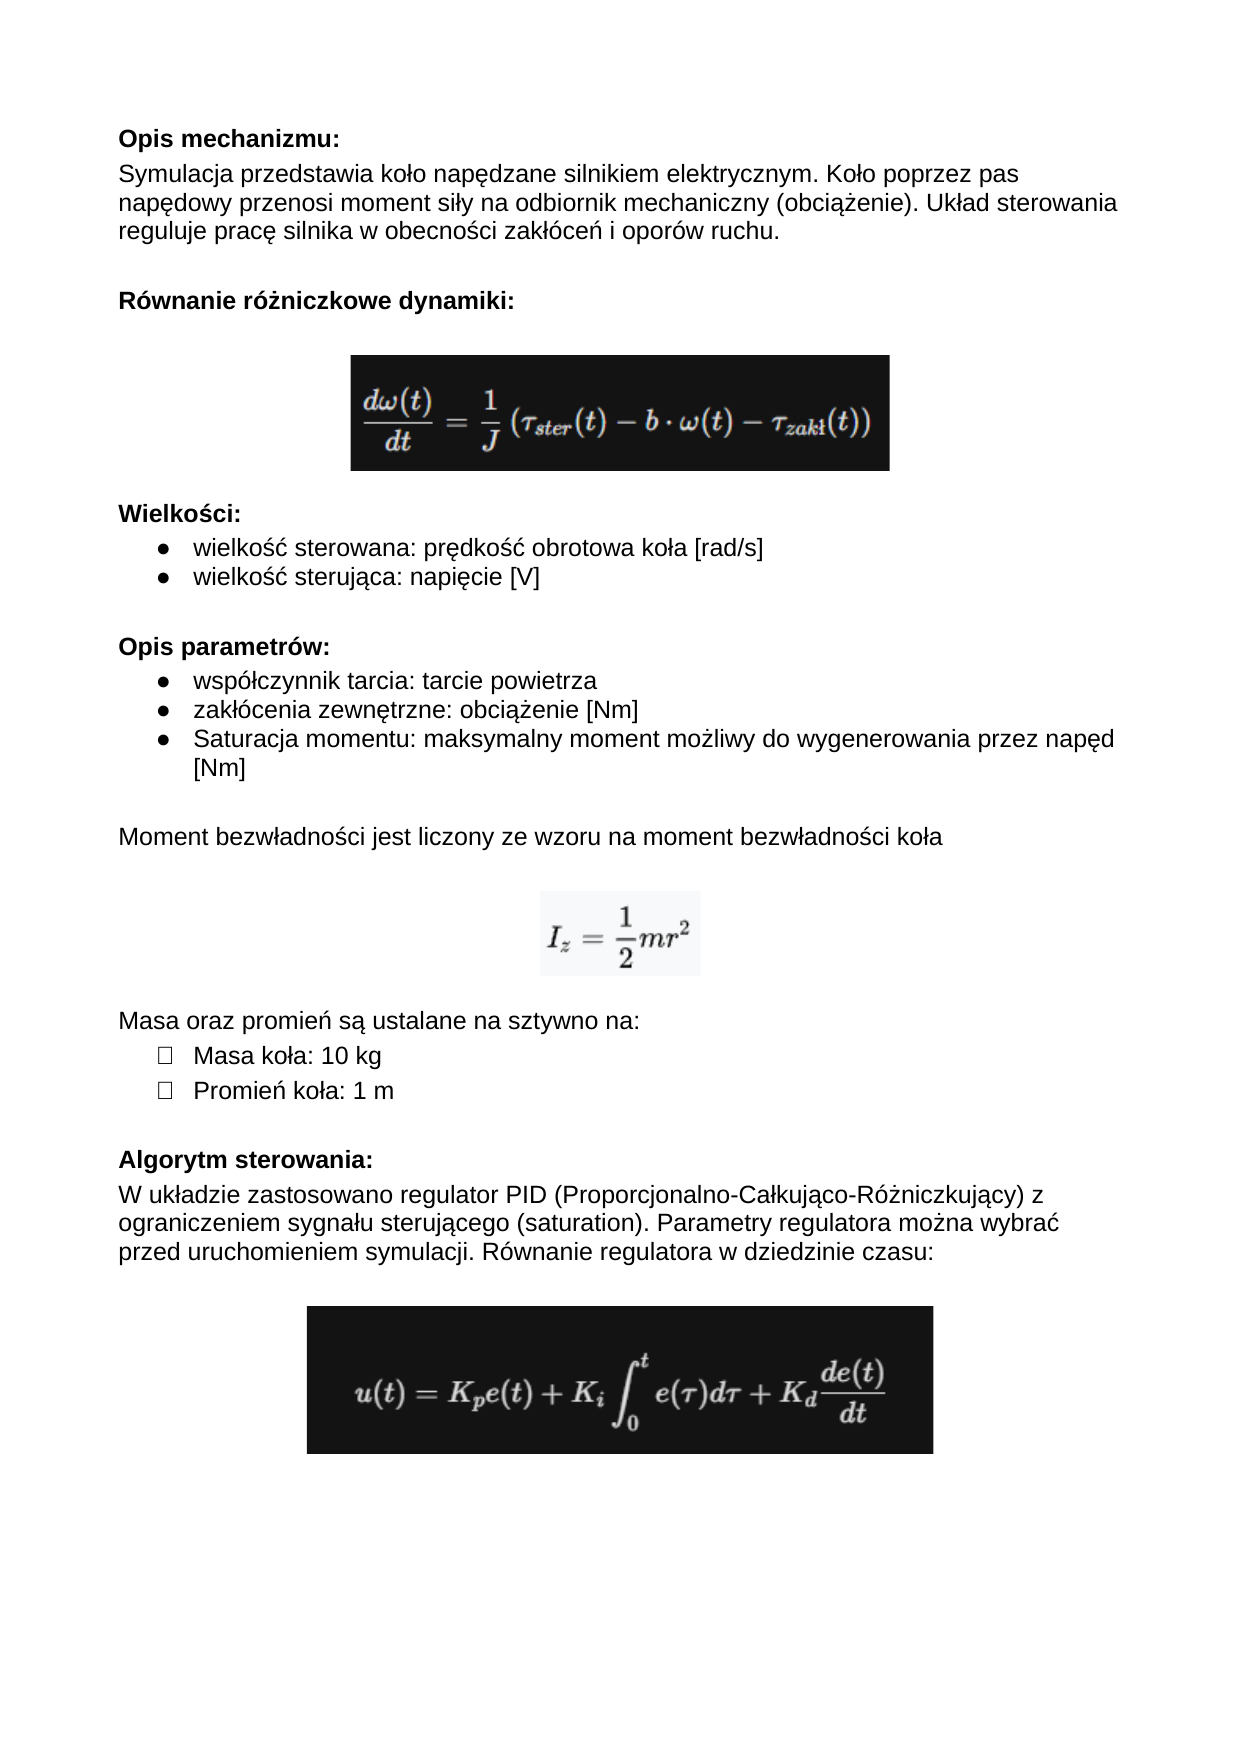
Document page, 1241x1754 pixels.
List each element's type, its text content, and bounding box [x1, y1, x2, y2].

list współczynnik tarcia: tarcie powietrza [156, 666, 1122, 695]
text Opis parametrów: [118, 632, 1122, 660]
text Opis mechanizmu: [118, 124, 1122, 153]
list wielkość sterująca: napięcie [V] [156, 562, 1122, 591]
text Wielkości: [118, 471, 1122, 527]
text Moment bezwładności jest liczony ze wzoru na moment bezwładności koła [118, 822, 1122, 851]
list zakłócenia zewnętrzne: obciążenie [Nm] [156, 695, 1122, 724]
list Masa koła: 10 kg [156, 1041, 1122, 1070]
text W układzie zastosowano regulator PID (Proporcjonalno-Całkująco-Różniczkujący) z ograniczeniem sygnału sterującego (saturation). Parametry regulatora można wybrać przed uruchomieniem symulacji. Równanie regulatora w dziedzinie czasu: [118, 1180, 1122, 1266]
picture [306, 1306, 934, 1454]
list Saturacja momentu: maksymalny moment możliwy do wygenerowania przez napęd [Nm] [156, 724, 1122, 781]
list Promień koła: 1 m [156, 1076, 1122, 1104]
picture [350, 355, 890, 471]
text Masa oraz promień są ustalane na sztywno na: [118, 976, 1122, 1035]
list wielkość sterowana: prędkość obrotowa koła [rad/s] [156, 533, 1122, 562]
picture [539, 891, 701, 976]
text Równanie różniczkowe dynamiki: [118, 286, 1122, 314]
text Symulacja przedstawia koło napędzane silnikiem elektrycznym. Koło poprzez pas napędowy przenosi moment siły na odbiornik mechaniczny (obciążenie). Układ sterowania reguluje pracę silnika w obecności zakłóceń i oporów ruchu. [118, 159, 1122, 245]
text Algorytm sterowania: [118, 1145, 1122, 1174]
